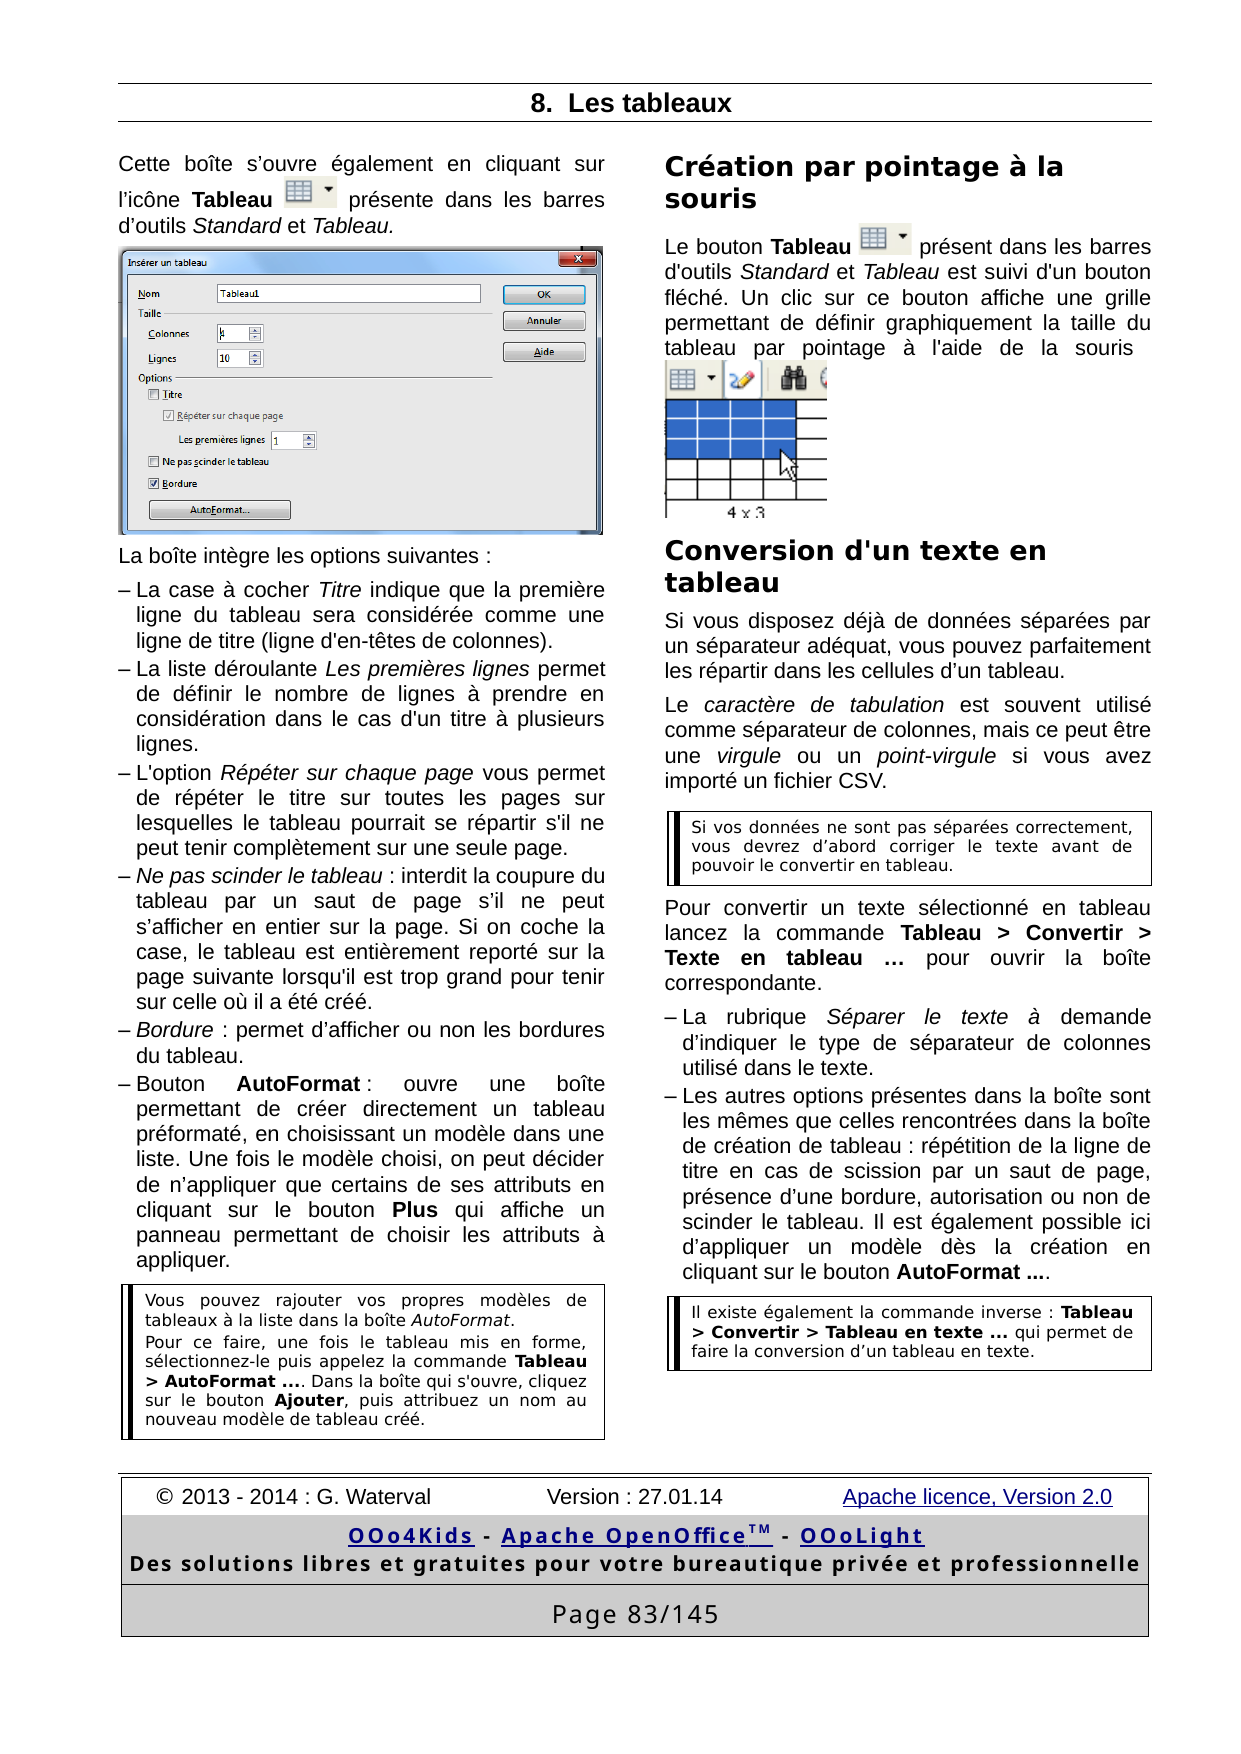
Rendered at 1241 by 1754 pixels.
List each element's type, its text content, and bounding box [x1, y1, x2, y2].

text Le caractère de tabulation est souvent utilisé comme séparateur de colonnes, mais ce peut être une virgule ou un point-virgule si vous avez importé un fichier CSV. [664, 692, 1152, 793]
text Pour convertir un texte sélectionné en tableau lancez la commande Tableau > Convertir > Texte en tableau … pour ouvrir la boîte correspondante. [664, 894, 1152, 995]
text Si vous disposez déjà de données séparées par un séparateur adéquat, vous pouvez parfaitement les répartir dans les cellules d’un tableau. [664, 608, 1152, 683]
list La liste déroulante Les premières lignes permet de définir le nombre de lignes à prendre en considération dans le cas d'un titre à plusieurs lignes. [118, 656, 605, 757]
text La boîte intègre les options suivantes : [118, 543, 605, 568]
text Le bouton Tableau présent dans les barres d'outils Standard et Tableau est suivi d'un bouton fléché. Un clic sur ce bouton affiche une grille permettant de définir graphiquement la taille du tableau par pointage à l'aide de la souris [664, 231, 1152, 366]
table_header Si vos données ne sont pas séparées correctement, vous devrez d’abord corriger le texte avant de pouvoir le convertir en tableau. [680, 812, 1151, 884]
list Bordure : permet d’afficher ou non les bordures du tableau. [118, 1017, 605, 1068]
list L'option Répéter sur chaque page vous permet de répéter le titre sur toutes les pages sur lesquelles le tableau pourrait se répartir s'il ne peut tenir complètement sur une seule page. [118, 759, 605, 860]
list Ne pas scinder le tableau : interdit la coupure du tableau par un saut de page s’il ne peut s’afficher en entier sur la page. Si on coche la case, le tableau est entièrement reporté sur la page suivante lorsqu'il est trop grand pour tenir sur celle où il a été créé. [118, 863, 605, 1014]
picture [283, 176, 338, 208]
table_header Il existe également la commande inverse : Tableau > Convertir > Tableau en texte ... qui permet de faire la conversion d’un tableau en texte. [680, 1297, 1151, 1370]
picture [664, 360, 827, 518]
picture [858, 223, 912, 255]
table_header Vous pouvez rajouter vos propres modèles de tableaux à la liste dans la boîte AutoFormat. Pour ce faire, une fois le tableau mis en forme, sélectionnez-le puis appelez la commande Tableau > AutoFormat .... Dans la boîte qui s'ouvre, cliquez sur le bouton Ajouter, puis attribuez un nom au nouveau modèle de tableau créé. [133, 1285, 604, 1438]
subtitle Conversion d'un texte en tableau [664, 536, 1152, 599]
text Cette boîte s’ouvre également en cliquant sur l’icône Tableau présente dans les barres d’outils Standard et Tableau. [118, 151, 605, 238]
list Les autres options présentes dans la boîte sont les mêmes que celles rencontrées dans la boîte de création de tableau : répétition de la ligne de titre en cas de scission par un saut de page, présence d’une bordure, autorisation ou non de scinder le tableau. Il est également possible ici d’appliquer un modèle dès la création en cliquant sur le bouton AutoFormat .... [664, 1083, 1152, 1284]
list Bouton AutoFormat : ouvre une boîte permettant de créer directement un tableau préformaté, en choisissant un modèle dans une liste. Une fois le modèle choisi, on peut décider de n’appliquer que certains de ses attributs en cliquant sur le bouton Plus qui affiche un panneau permettant de choisir les attributs à appliquer. [118, 1071, 605, 1272]
list La rubrique Séparer le texte à demande d’indiquer le type de séparateur de colonnes utilisé dans le texte. [664, 1004, 1152, 1080]
subtitle Création par pointage à la souris [664, 151, 1152, 214]
list La case à cocher Titre indique que la première ligne du tableau sera considérée comme une ligne de titre (ligne d'en-têtes de colonnes). [118, 577, 605, 653]
